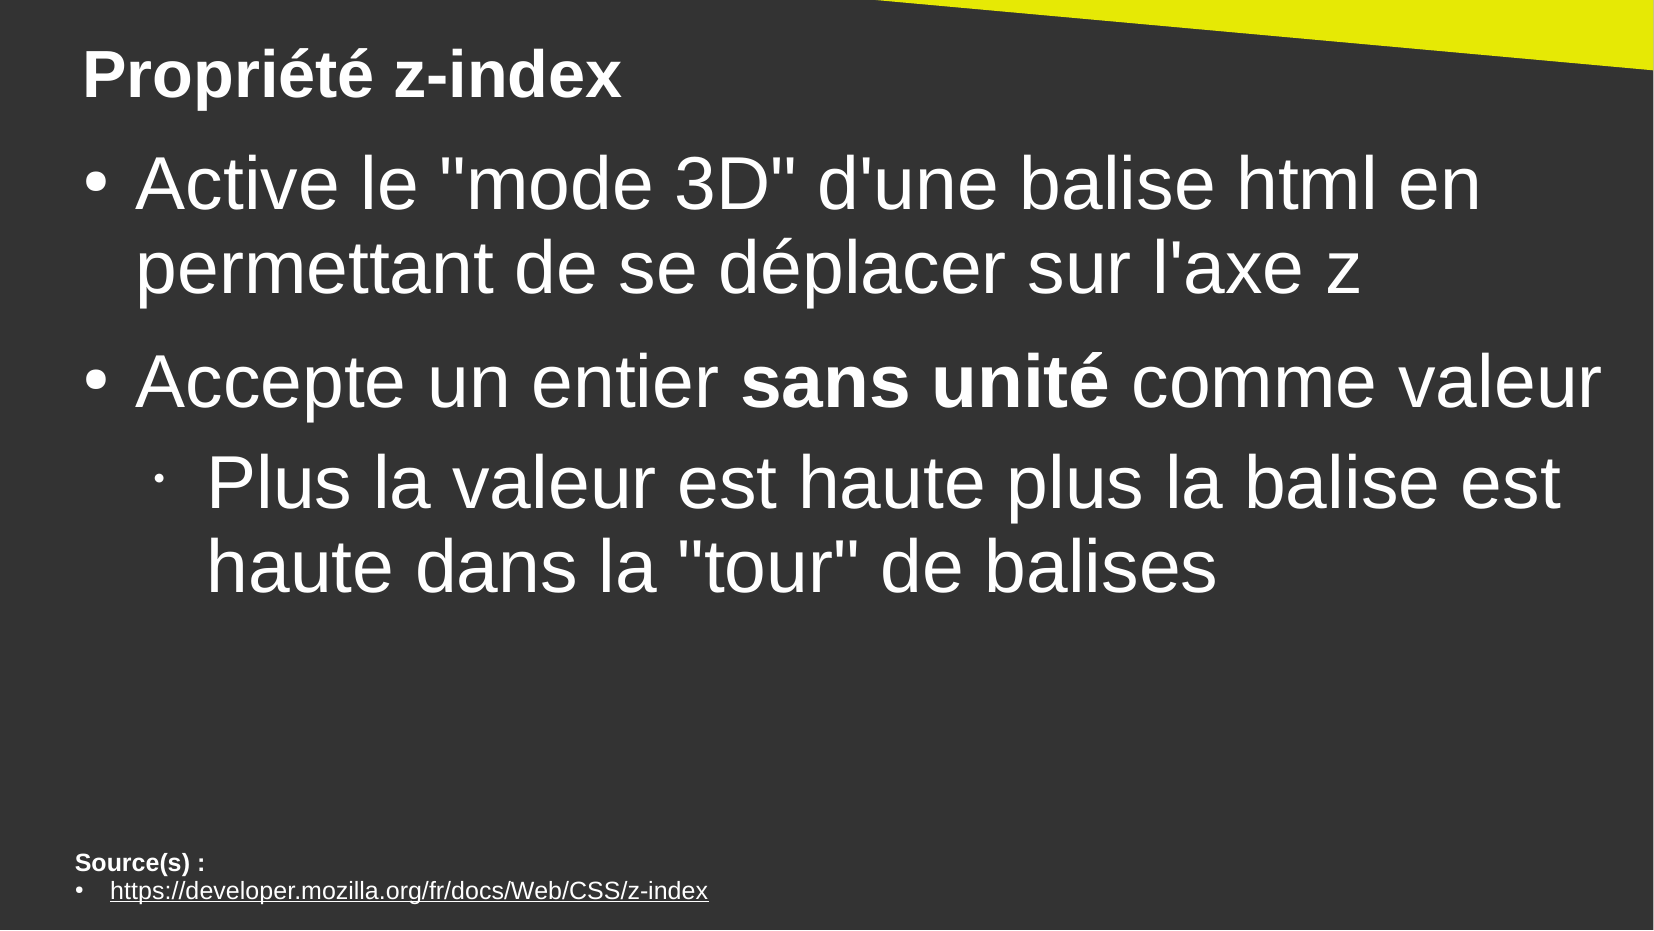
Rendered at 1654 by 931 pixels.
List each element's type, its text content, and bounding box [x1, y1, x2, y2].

text_box Source(s) : https://developer.mozilla.org/fr/docs/Web/CSS/z-index [60, 841, 1546, 931]
title Propriété z-index [82, 37, 1571, 114]
text_box [875, 0, 1654, 71]
list Active le "mode 3D" d'une balise html en permettant de se déplacer sur l'axe z Accepte un entier sans unité comme valeur Plus la valeur est haute plus la balise est haute dans la "tour" de balises [64, 141, 1604, 709]
